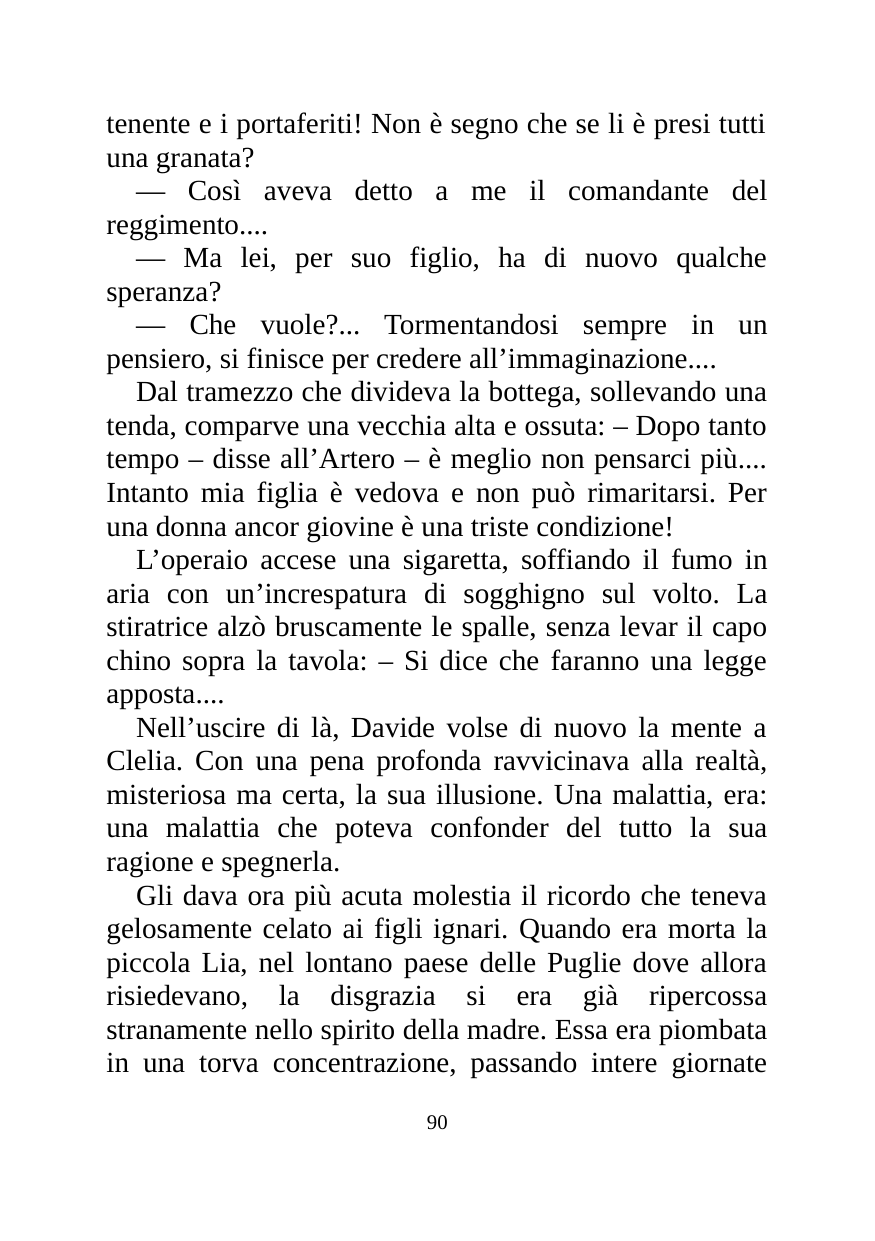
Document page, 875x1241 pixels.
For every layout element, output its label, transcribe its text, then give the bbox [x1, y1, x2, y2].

text — Ma lei, per suo figlio, ha di nuovo qualche speranza? [106, 240, 768, 307]
text Nell’uscire di là, Davide volse di nuovo la mente a Clelia. Con una pena profonda ravvicinava alla realtà, misteriosa ma certa, la sua illusione. Una malattia, era: una malattia che poteva confonder del tutto la sua ragione e spegnerla. [106, 710, 768, 878]
text Dal tramezzo che divideva la bottega, sollevando una tenda, comparve una vecchia alta e ossuta: – Dopo tanto tempo – disse all’Artero – è meglio non pensarci più.... Intanto mia figlia è vedova e non può rimaritarsi. Per una donna ancor giovine è una triste condizione! [106, 374, 768, 542]
text tenente e i portaferiti! Non è segno che se li è presi tutti una granata? [106, 106, 768, 173]
text Gli dava ora più acuta molestia il ricordo che teneva gelosamente celato ai figli ignari. Quando era morta la piccola Lia, nel lontano paese delle Puglie dove allora risiedevano, la disgrazia si era già ripercossa stranamente nello spirito della madre. Essa era piombata in una torva concentrazione, passando intere giornate [106, 878, 768, 1079]
text L’operaio accese una sigaretta, soffiando il fumo in aria con un’increspatura di sogghigno sul volto. La stiratrice alzò bruscamente le spalle, senza levar il capo chino sopra la tavola: – Si dice che faranno una legge apposta.... [106, 542, 768, 710]
text — Così aveva detto a me il comandante del reggimento.... [106, 173, 768, 240]
text — Che vuole?... Tormentandosi sempre in un pensiero, si finisce per credere all’immaginazione.... [106, 307, 768, 374]
